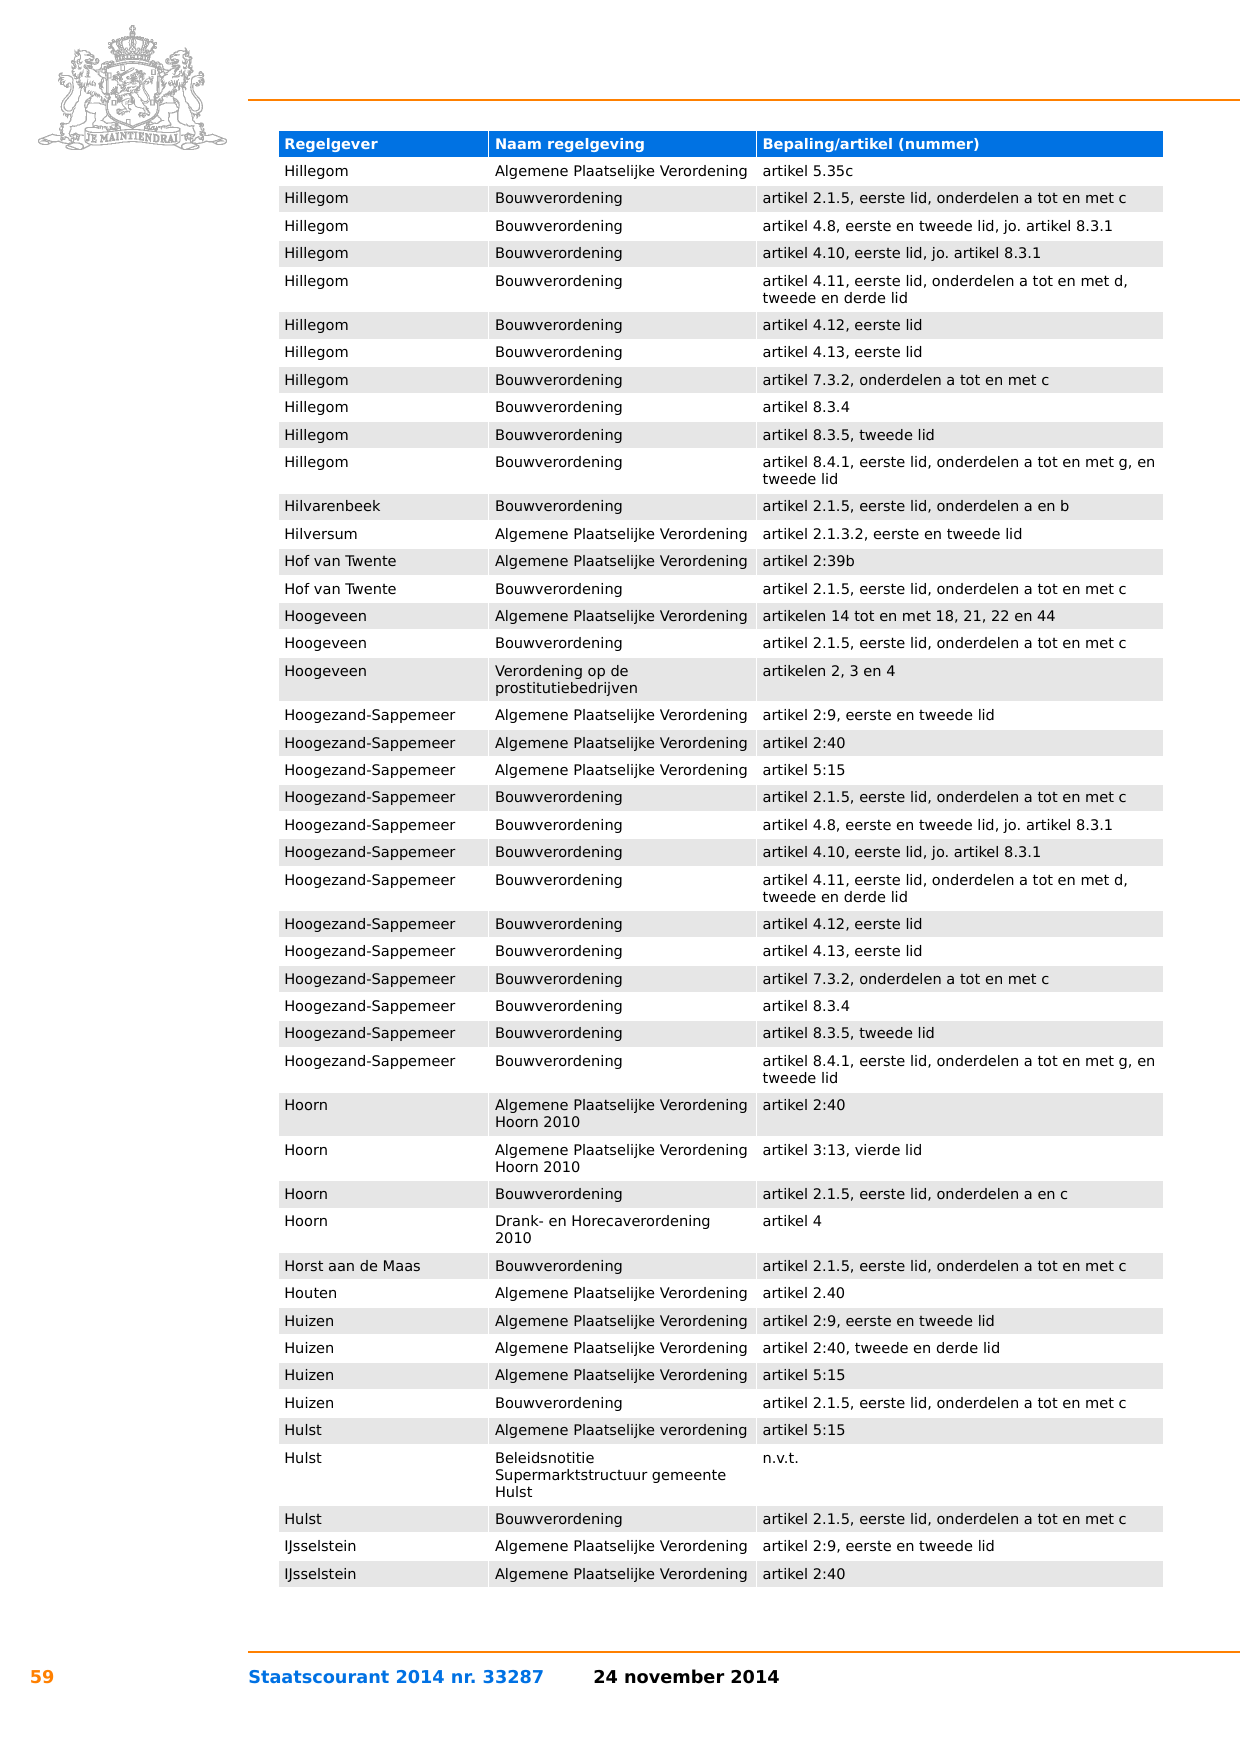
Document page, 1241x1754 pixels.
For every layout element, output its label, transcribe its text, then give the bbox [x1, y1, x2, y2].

table_cell Algemene Plaatselijke Verordening [489, 757, 756, 783]
table_cell Hillegom [279, 367, 488, 393]
table_cell artikel 4.10, eerste lid, jo. artikel 8.3.1 [757, 241, 1163, 267]
table_cell Hillegom [279, 395, 488, 421]
table_cell artikel 2.1.5, eerste lid, onderdelen a en c [757, 1181, 1163, 1208]
table_cell Bouwverordening [489, 839, 756, 866]
table_cell artikel 2:9, eerste en tweede lid [757, 1534, 1163, 1560]
table_cell Algemene Plaatselijke Verordening [489, 1280, 756, 1307]
table_cell Bouwverordening [489, 395, 756, 421]
table_cell Bouwverordening [489, 494, 756, 520]
table_cell Hoogezand-Sappemeer [279, 812, 488, 838]
table_cell IJsselstein [279, 1534, 488, 1560]
table_cell Hillegom [279, 213, 488, 239]
table_cell Bouwverordening [489, 367, 756, 393]
table_cell Hoogezand-Sappemeer [279, 730, 488, 756]
table_cell Bouwverordening [489, 213, 756, 239]
table_cell artikel 4.11, eerste lid, onderdelen a tot en met d, tweede en derde lid [757, 268, 1163, 311]
table_cell Hillegom [279, 241, 488, 267]
table_cell Hoogezand-Sappemeer [279, 993, 488, 1020]
table_cell Verordening op de prostitutiebedrijven [489, 658, 756, 701]
table_cell Hilversum [279, 521, 488, 547]
table_cell Bouwverordening [489, 785, 756, 811]
table_cell Bouwverordening [489, 576, 756, 602]
table_cell Bouwverordening [489, 939, 756, 965]
table_cell Hoogeveen [279, 658, 488, 701]
table_cell artikel 4.11, eerste lid, onderdelen a tot en met d, tweede en derde lid [757, 867, 1163, 910]
table_cell Hoogezand-Sappemeer [279, 1048, 488, 1091]
table_cell artikel 4 [757, 1209, 1163, 1252]
table_cell artikel 5:15 [757, 1418, 1163, 1444]
table_cell artikel 4.10, eerste lid, jo. artikel 8.3.1 [757, 839, 1163, 866]
table_cell artikel 2.1.5, eerste lid, onderdelen a tot en met c [757, 785, 1163, 811]
table_cell artikel 8.4.1, eerste lid, onderdelen a tot en met g, en tweede lid [757, 1048, 1163, 1091]
table_cell Beleidsnotitie Supermarktstructuur gemeente Hulst [489, 1445, 756, 1505]
table_cell Bouwverordening [489, 1390, 756, 1416]
table_cell Algemene Plaatselijke Verordening [489, 1534, 756, 1560]
table_cell artikel 5.35c [757, 158, 1163, 185]
table_cell artikel 2:40 [757, 730, 1163, 756]
table_cell Hillegom [279, 449, 488, 493]
table_cell artikel 8.3.5, tweede lid [757, 422, 1163, 448]
table_cell Hillegom [279, 268, 488, 311]
table_cell Hulst [279, 1418, 488, 1444]
table_cell Bouwverordening [489, 1506, 756, 1532]
table_cell artikel 2.1.5, eerste lid, onderdelen a tot en met c [757, 1253, 1163, 1279]
table_cell Algemene Plaatselijke Verordening [489, 603, 756, 629]
table_cell Hoorn [279, 1093, 488, 1136]
table_cell artikel 2.1.5, eerste lid, onderdelen a tot en met c [757, 1506, 1163, 1532]
table_cell Hoogezand-Sappemeer [279, 911, 488, 937]
table_cell Hoogezand-Sappemeer [279, 839, 488, 866]
table_cell Hoogezand-Sappemeer [279, 757, 488, 783]
table_cell Hoogezand-Sappemeer [279, 966, 488, 992]
table_cell Algemene Plaatselijke Verordening [489, 1561, 756, 1587]
table_cell Hulst [279, 1506, 488, 1532]
table_cell artikel 2.1.5, eerste lid, onderdelen a tot en met c [757, 576, 1163, 602]
table_cell artikel 2:40 [757, 1561, 1163, 1587]
table_cell n.v.t. [757, 1445, 1163, 1505]
table_cell Huizen [279, 1308, 488, 1334]
table_cell artikel 5:15 [757, 1363, 1163, 1389]
table_cell artikel 4.13, eerste lid [757, 340, 1163, 366]
table_cell Huizen [279, 1390, 488, 1416]
table_cell artikel 2.1.5, eerste lid, onderdelen a tot en met c [757, 631, 1163, 657]
table_cell Bouwverordening [489, 449, 756, 493]
table_cell Hoorn [279, 1137, 488, 1180]
table_cell artikel 2.1.5, eerste lid, onderdelen a tot en met c [757, 186, 1163, 212]
table_cell Hoogeveen [279, 603, 488, 629]
table_cell artikel 7.3.2, onderdelen a tot en met c [757, 966, 1163, 992]
table_cell Hof van Twente [279, 549, 488, 575]
table_cell IJsselstein [279, 1561, 488, 1587]
table_cell Bouwverordening [489, 1048, 756, 1091]
table_cell Algemene Plaatselijke Verordening Hoorn 2010 [489, 1137, 756, 1180]
table_cell Huizen [279, 1335, 488, 1362]
table_cell Huizen [279, 1363, 488, 1389]
table_cell artikel 4.12, eerste lid [757, 312, 1163, 339]
table_cell Hillegom [279, 340, 488, 366]
table_cell artikel 2.1.5, eerste lid, onderdelen a en b [757, 494, 1163, 520]
table_cell artikel 2:9, eerste en tweede lid [757, 703, 1163, 729]
table_cell artikel 2.1.3.2, eerste en tweede lid [757, 521, 1163, 547]
table_cell artikel 4.12, eerste lid [757, 911, 1163, 937]
table_cell Algemene Plaatselijke Verordening [489, 1308, 756, 1334]
table_cell Houten [279, 1280, 488, 1307]
table_cell artikel 2.40 [757, 1280, 1163, 1307]
table_cell Algemene Plaatselijke Verordening [489, 1363, 756, 1389]
table_header Regelgever [279, 131, 488, 157]
table_cell artikel 8.3.5, tweede lid [757, 1021, 1163, 1047]
table_cell Hillegom [279, 422, 488, 448]
table_cell Bouwverordening [489, 993, 756, 1020]
table_cell Algemene Plaatselijke Verordening [489, 730, 756, 756]
table_cell Hulst [279, 1445, 488, 1505]
table_cell Hoogeveen [279, 631, 488, 657]
table_cell artikel 4.13, eerste lid [757, 939, 1163, 965]
table_cell artikel 3:13, vierde lid [757, 1137, 1163, 1180]
table_cell artikelen 2, 3 en 4 [757, 658, 1163, 701]
table_cell Bouwverordening [489, 911, 756, 937]
table_header Naam regelgeving [489, 131, 756, 157]
table_cell Hillegom [279, 186, 488, 212]
table_cell Hilvarenbeek [279, 494, 488, 520]
table_cell artikel 8.3.4 [757, 993, 1163, 1020]
table_cell Algemene Plaatselijke Verordening [489, 549, 756, 575]
table_cell Bouwverordening [489, 186, 756, 212]
table_cell Bouwverordening [489, 422, 756, 448]
table_cell artikel 8.3.4 [757, 395, 1163, 421]
table_cell Hillegom [279, 158, 488, 185]
table_cell Hoogezand-Sappemeer [279, 1021, 488, 1047]
table_header Bepaling/artikel (nummer) [757, 131, 1163, 157]
table_cell artikel 5:15 [757, 757, 1163, 783]
picture [38, 25, 227, 150]
table_cell artikel 4.8, eerste en tweede lid, jo. artikel 8.3.1 [757, 812, 1163, 838]
table_cell Bouwverordening [489, 312, 756, 339]
table_cell Bouwverordening [489, 631, 756, 657]
table_cell Bouwverordening [489, 1021, 756, 1047]
table_cell artikelen 14 tot en met 18, 21, 22 en 44 [757, 603, 1163, 629]
table_cell artikel 2:40, tweede en derde lid [757, 1335, 1163, 1362]
table_cell Hoogezand-Sappemeer [279, 939, 488, 965]
table_cell Algemene Plaatselijke Verordening [489, 521, 756, 547]
table_cell Hoogezand-Sappemeer [279, 785, 488, 811]
table_cell Bouwverordening [489, 812, 756, 838]
table_cell Drank- en Horecaverordening 2010 [489, 1209, 756, 1252]
table_cell Algemene Plaatselijke Verordening [489, 158, 756, 185]
table_cell Bouwverordening [489, 340, 756, 366]
table_cell Algemene Plaatselijke verordening [489, 1418, 756, 1444]
table_cell artikel 4.8, eerste en tweede lid, jo. artikel 8.3.1 [757, 213, 1163, 239]
table_cell Bouwverordening [489, 966, 756, 992]
table_cell Bouwverordening [489, 867, 756, 910]
table_cell Bouwverordening [489, 1253, 756, 1279]
table_cell Algemene Plaatselijke Verordening [489, 703, 756, 729]
table_cell Hillegom [279, 312, 488, 339]
table_cell Algemene Plaatselijke Verordening Hoorn 2010 [489, 1093, 756, 1136]
table_cell Horst aan de Maas [279, 1253, 488, 1279]
table_cell Hoorn [279, 1181, 488, 1208]
table_cell artikel 2.1.5, eerste lid, onderdelen a tot en met c [757, 1390, 1163, 1416]
table_cell Hoogezand-Sappemeer [279, 703, 488, 729]
table_cell artikel 7.3.2, onderdelen a tot en met c [757, 367, 1163, 393]
table_cell Bouwverordening [489, 268, 756, 311]
table_cell Hof van Twente [279, 576, 488, 602]
table_cell Bouwverordening [489, 241, 756, 267]
table_cell artikel 2:39b [757, 549, 1163, 575]
table_cell Hoogezand-Sappemeer [279, 867, 488, 910]
table_cell artikel 2:40 [757, 1093, 1163, 1136]
table_cell artikel 2:9, eerste en tweede lid [757, 1308, 1163, 1334]
table_cell Hoorn [279, 1209, 488, 1252]
table_cell artikel 8.4.1, eerste lid, onderdelen a tot en met g, en tweede lid [757, 449, 1163, 493]
table_cell Algemene Plaatselijke Verordening [489, 1335, 756, 1362]
table_cell Bouwverordening [489, 1181, 756, 1208]
